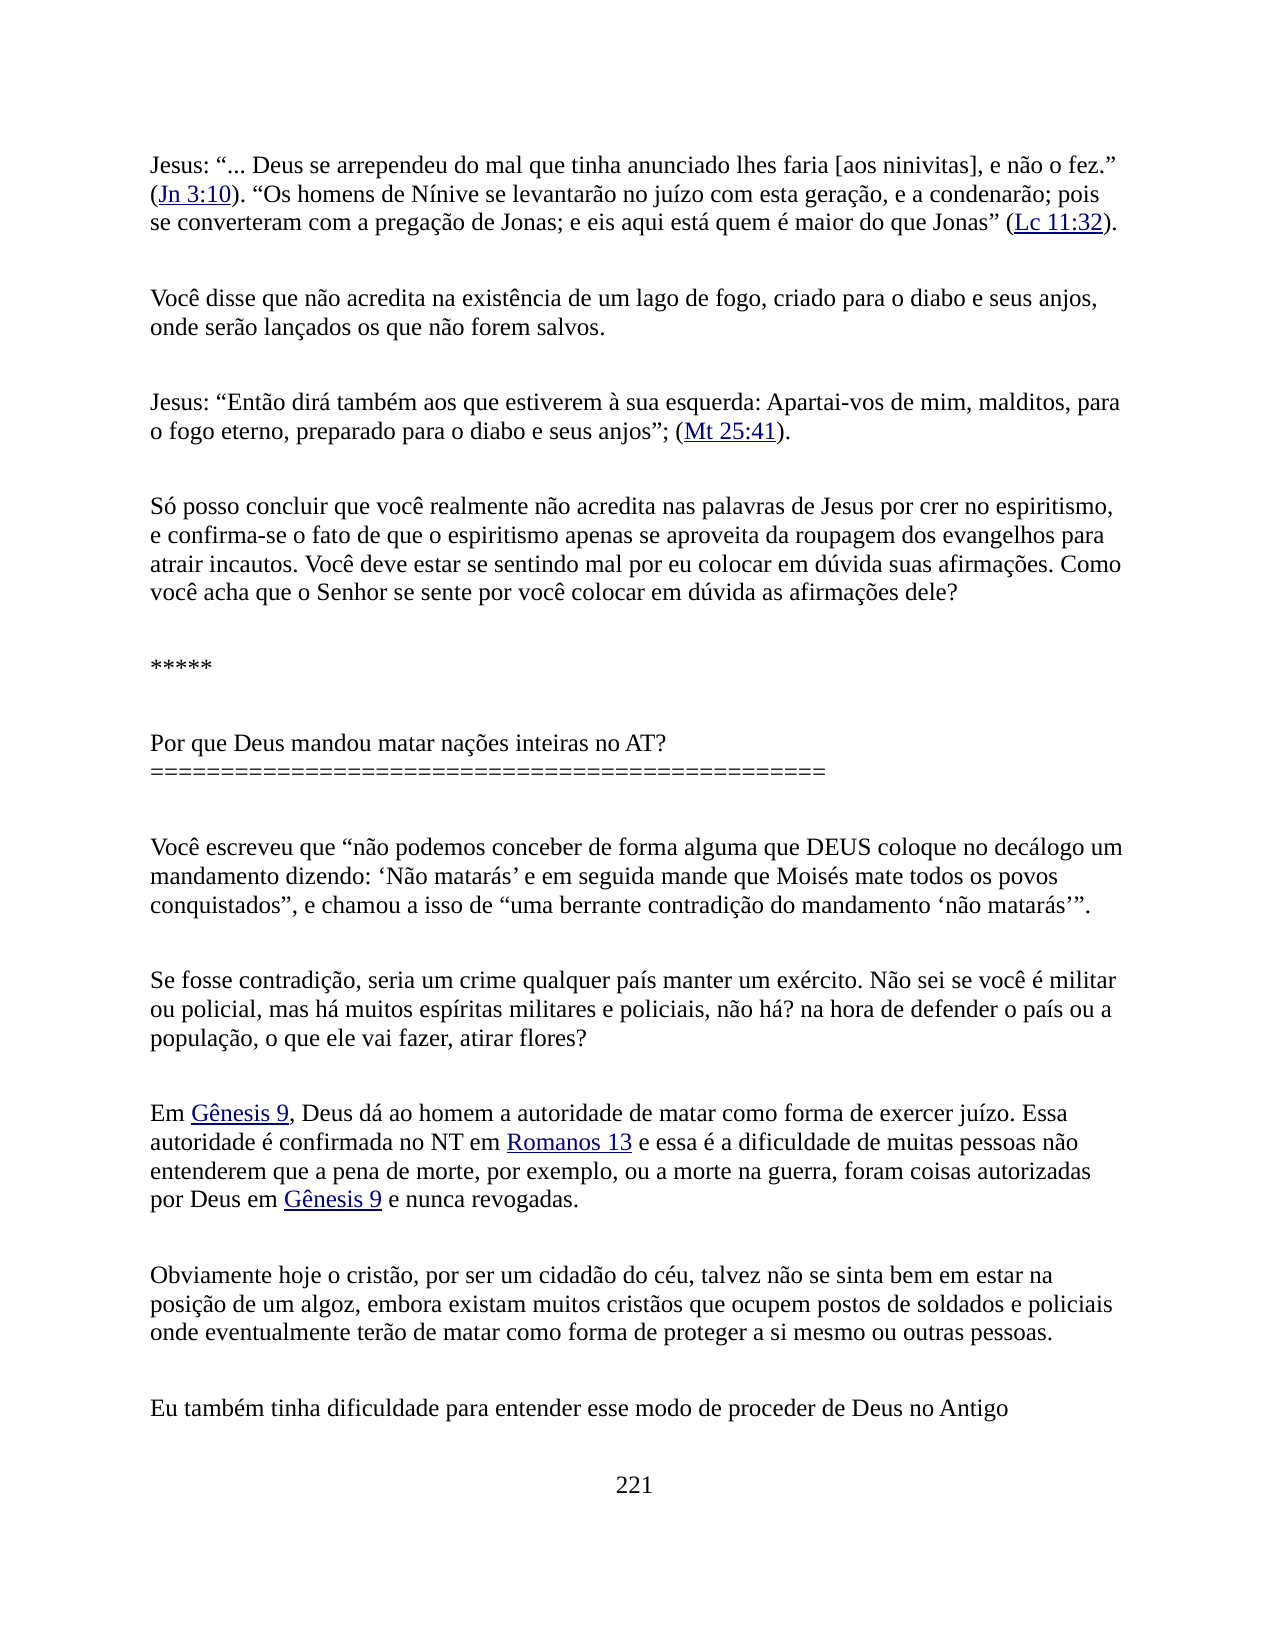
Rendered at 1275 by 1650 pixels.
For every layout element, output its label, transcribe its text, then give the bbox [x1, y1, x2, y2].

text Obviamente hoje o cristão, por ser um cidadão do céu, talvez não se sinta bem em estar na posição de um algoz, embora existam muitos cristãos que ocupem postos de soldados e policiais onde eventualmente terão de matar como forma de proteger a si mesmo ou outras pessoas. [150, 1231, 1125, 1346]
text Se fosse contradição, seria um crime qualquer país manter um exército. Não sei se você é militar ou policial, mas há muitos espíritas militares e policiais, não há? na hora de defender o país ou a população, o que ele vai fazer, atirar flores? [150, 937, 1125, 1052]
text Só posso concluir que você realmente não acredita nas palavras de Jesus por crer no espiritismo, e confirma-se o fato de que o espiritismo apenas se aproveita da roupagem dos evangelhos para atrair incautos. Você deve estar se sentindo mal por eu colocar em dúvida suas afirmações. Como você acha que o Senhor se sente por você colocar em dúvida as afirmações dele? [150, 462, 1125, 606]
text Jesus: “Então dirá também aos que estiverem à sua esquerda: Apartai-vos de mim, malditos, para o fogo eterno, preparado para o diabo e seus anjos”; (Mt 25:41). [150, 358, 1125, 444]
text Você escreveu que “não podemos conceber de forma alguma que DEUS coloque no decálogo um mandamento dizendo: ‘Não matarás’ e em seguida mande que Moisés mate todos os povos conquistados”, e chamou a isso de “uma berrante contradição do mandamento ‘não matarás’”. [150, 804, 1125, 919]
text ***** [150, 624, 1125, 682]
text Em Gênesis 9, Deus dá ao homem a autoridade de matar como forma de exercer juízo. Essa autoridade é confirmada no NT em Romanos 13 e essa é a dificuldade de muitas pessoas não entenderem que a pena de morte, por exemplo, ou a morte na guerra, foram coisas autorizadas por Deus em Gênesis 9 e nunca revogadas. [150, 1069, 1125, 1213]
text Por que Deus mandou matar nações inteiras no AT? ================================================ [150, 699, 1125, 786]
text Você disse que não acredita na existência de um lago de fogo, criado para o diabo e seus anjos, onde serão lançados os que não forem salvos. [150, 254, 1125, 340]
text Eu também tinha dificuldade para entender esse modo de proceder de Deus no Antigo [150, 1364, 1125, 1422]
text Jesus: “... Deus se arrependeu do mal que tinha anunciado lhes faria [aos ninivitas], e não o fez.” (Jn 3:10). “Os homens de Nínive se levantarão no juízo com esta geração, e a condenarão; pois se converteram com a pregação de Jonas; e eis aqui está quem é maior do que Jonas” (Lc 11:32). [150, 150, 1125, 236]
